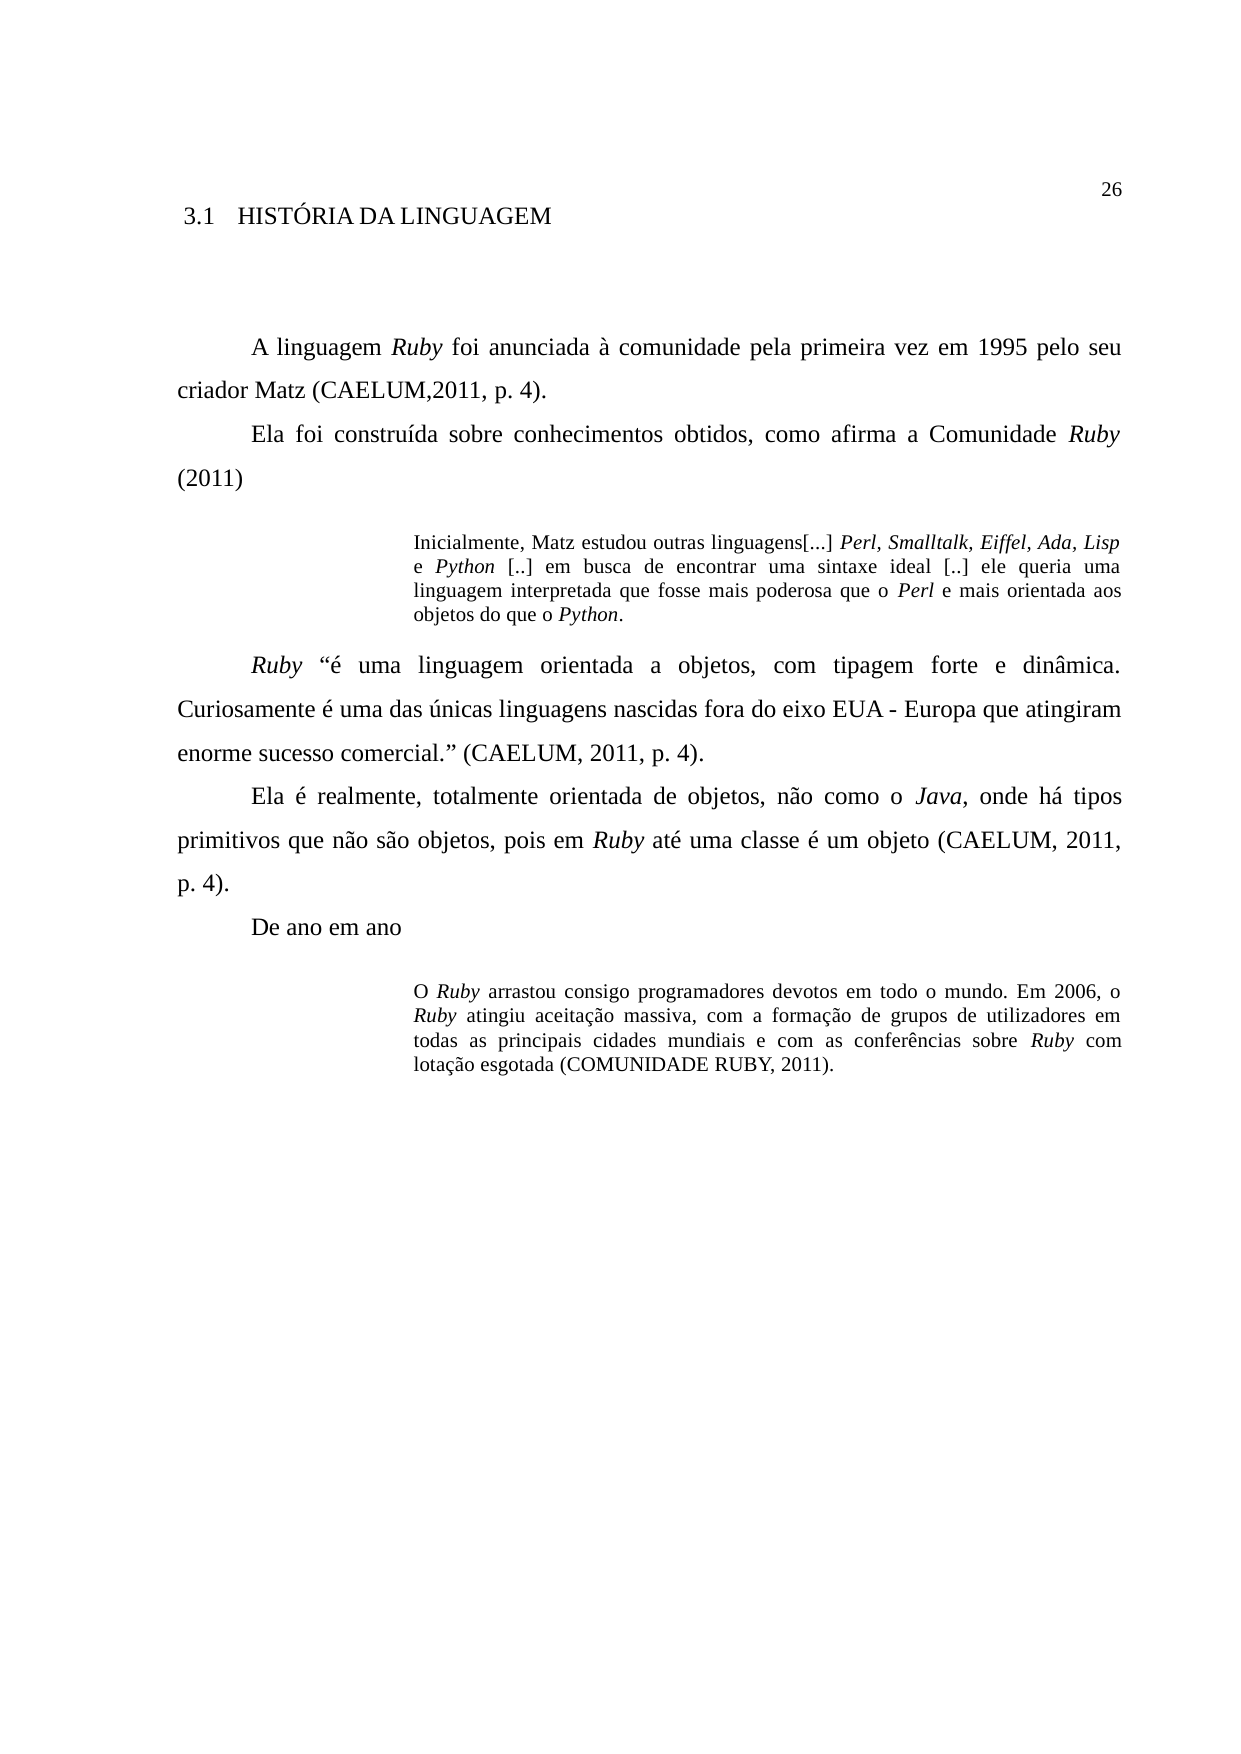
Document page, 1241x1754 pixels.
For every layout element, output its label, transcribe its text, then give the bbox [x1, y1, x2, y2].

text A linguagem Ruby foi anunciada à comunidade pela primeira vez em 1995 pelo seu criador Matz (CAELUM,2011, p. 4). [177, 332, 1122, 404]
text Ela foi construída sobre conhecimentos obtidos, como afirma a Comunidade Ruby (2011) [177, 419, 1122, 492]
text O Ruby arrastou consigo programadores devotos em todo o mundo. Em 2006, o Ruby atingiu aceitação massiva, com a formação de grupos de utilizadores em todas as principais cidades mundiais e com as conferências sobre Ruby com lotação esgotada (COMUNIDADE RUBY, 2011). [413, 979, 1122, 1076]
text De ano em ano [177, 912, 1122, 941]
text Ruby “é uma linguagem orientada a objetos, com tipagem forte e dinâmica. Curiosamente é uma das únicas linguagens nascidas fora do eixo EUA - Europa que atingiram enorme sucesso comercial.” (CAELUM, 2011, p. 4). [177, 650, 1122, 767]
text Ela é realmente, totalmente orientada de objetos, não como o Java, onde há tipos primitivos que não são objetos, pois em Ruby até uma classe é um objeto (CAELUM, 2011, p. 4). [177, 781, 1122, 897]
subtitle HISTÓRIA DA LINGUAGEM [177, 201, 1122, 230]
text Inicialmente, Matz estudou outras linguagens[...] Perl, Smalltalk, Eiffel, Ada, Lisp e Python [..] em busca de encontrar uma sintaxe ideal [..] ele queria uma linguagem interpretada que fosse mais poderosa que o Perl e mais orientada aos objetos do que o Python. [413, 530, 1122, 626]
